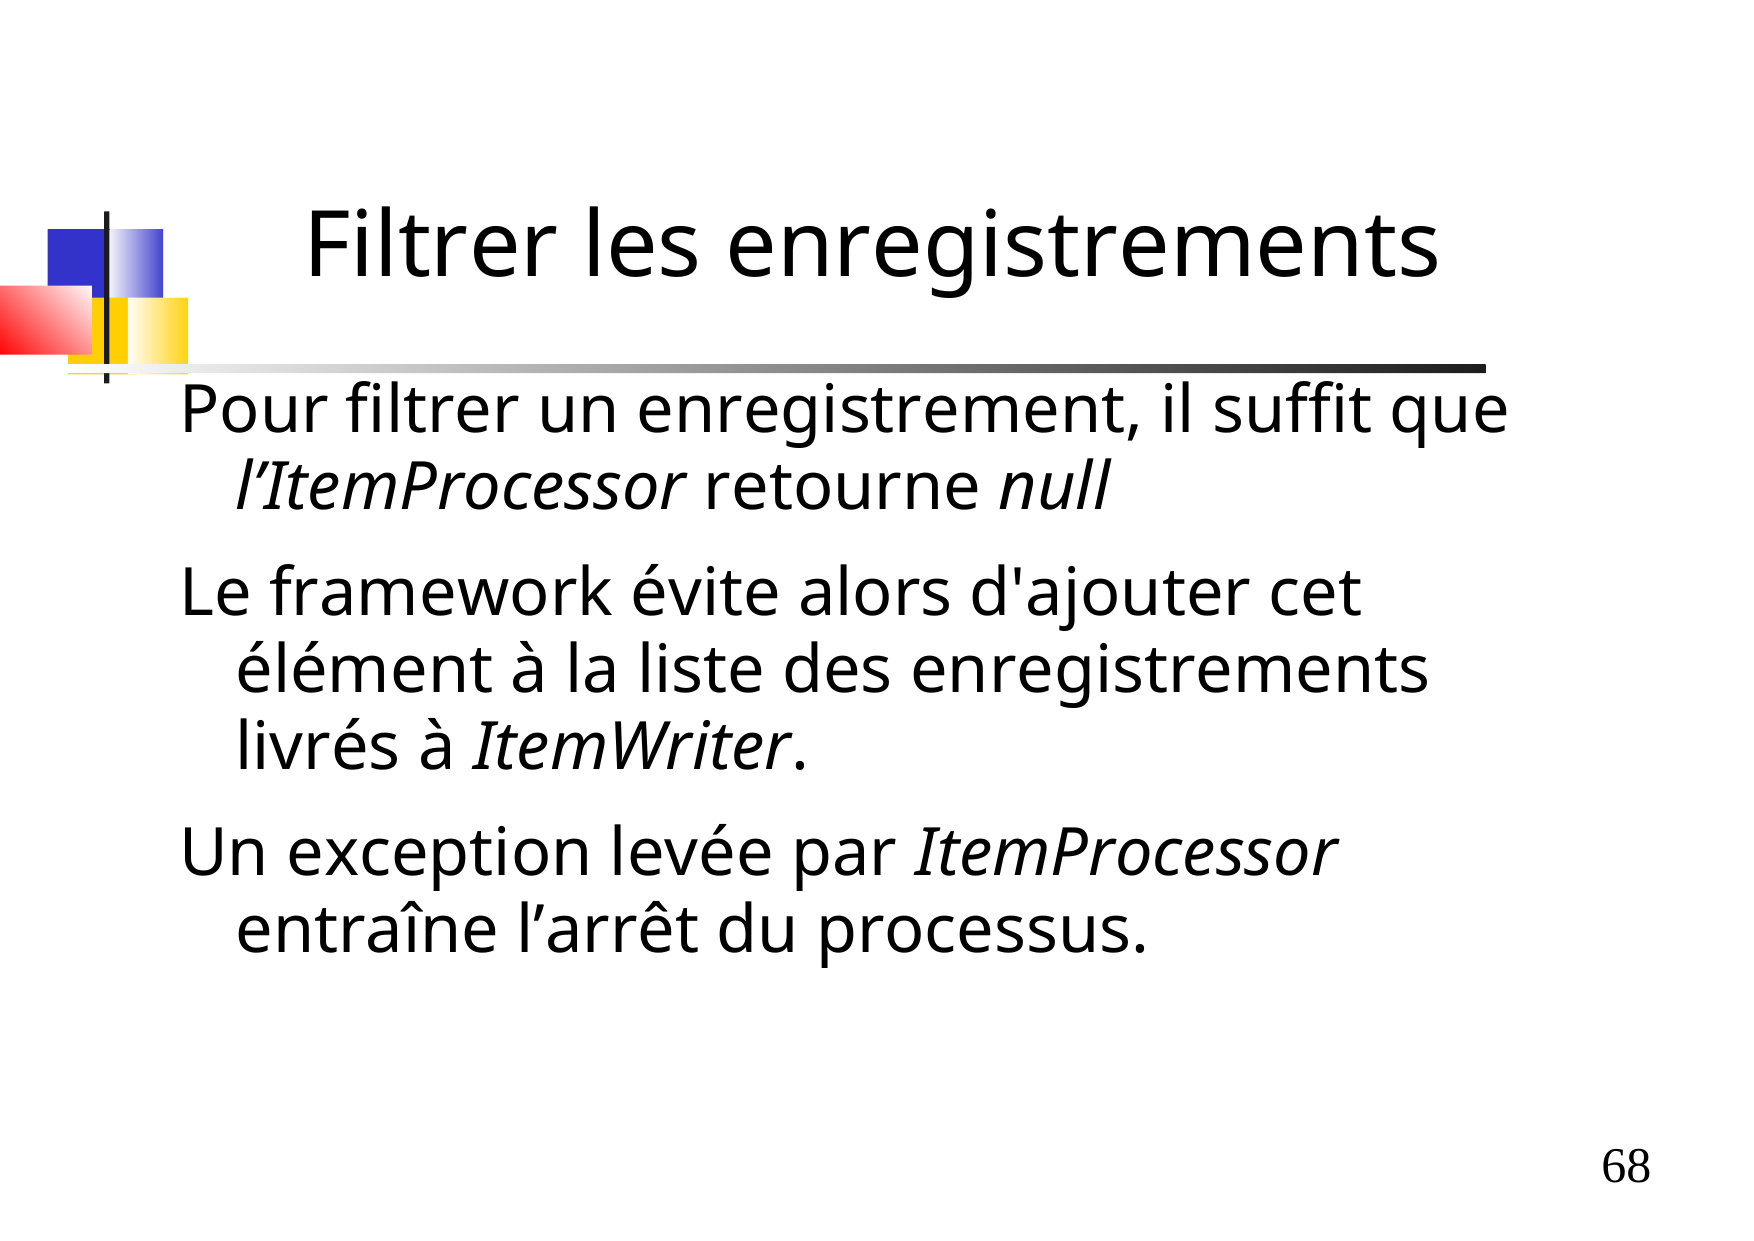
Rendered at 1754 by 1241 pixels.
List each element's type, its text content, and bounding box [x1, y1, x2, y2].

title Filtrer les enregistrements [179, 139, 1567, 351]
list Pour filtrer un enregistrement, il suffit que l’ItemProcessor retourne null Le framework évite alors d'ajouter cet élément à la liste des enregistrements livrés à ItemWriter. Un exception levée par ItemProcessor entraîne l’arrêt du processus. [179, 371, 1567, 1091]
